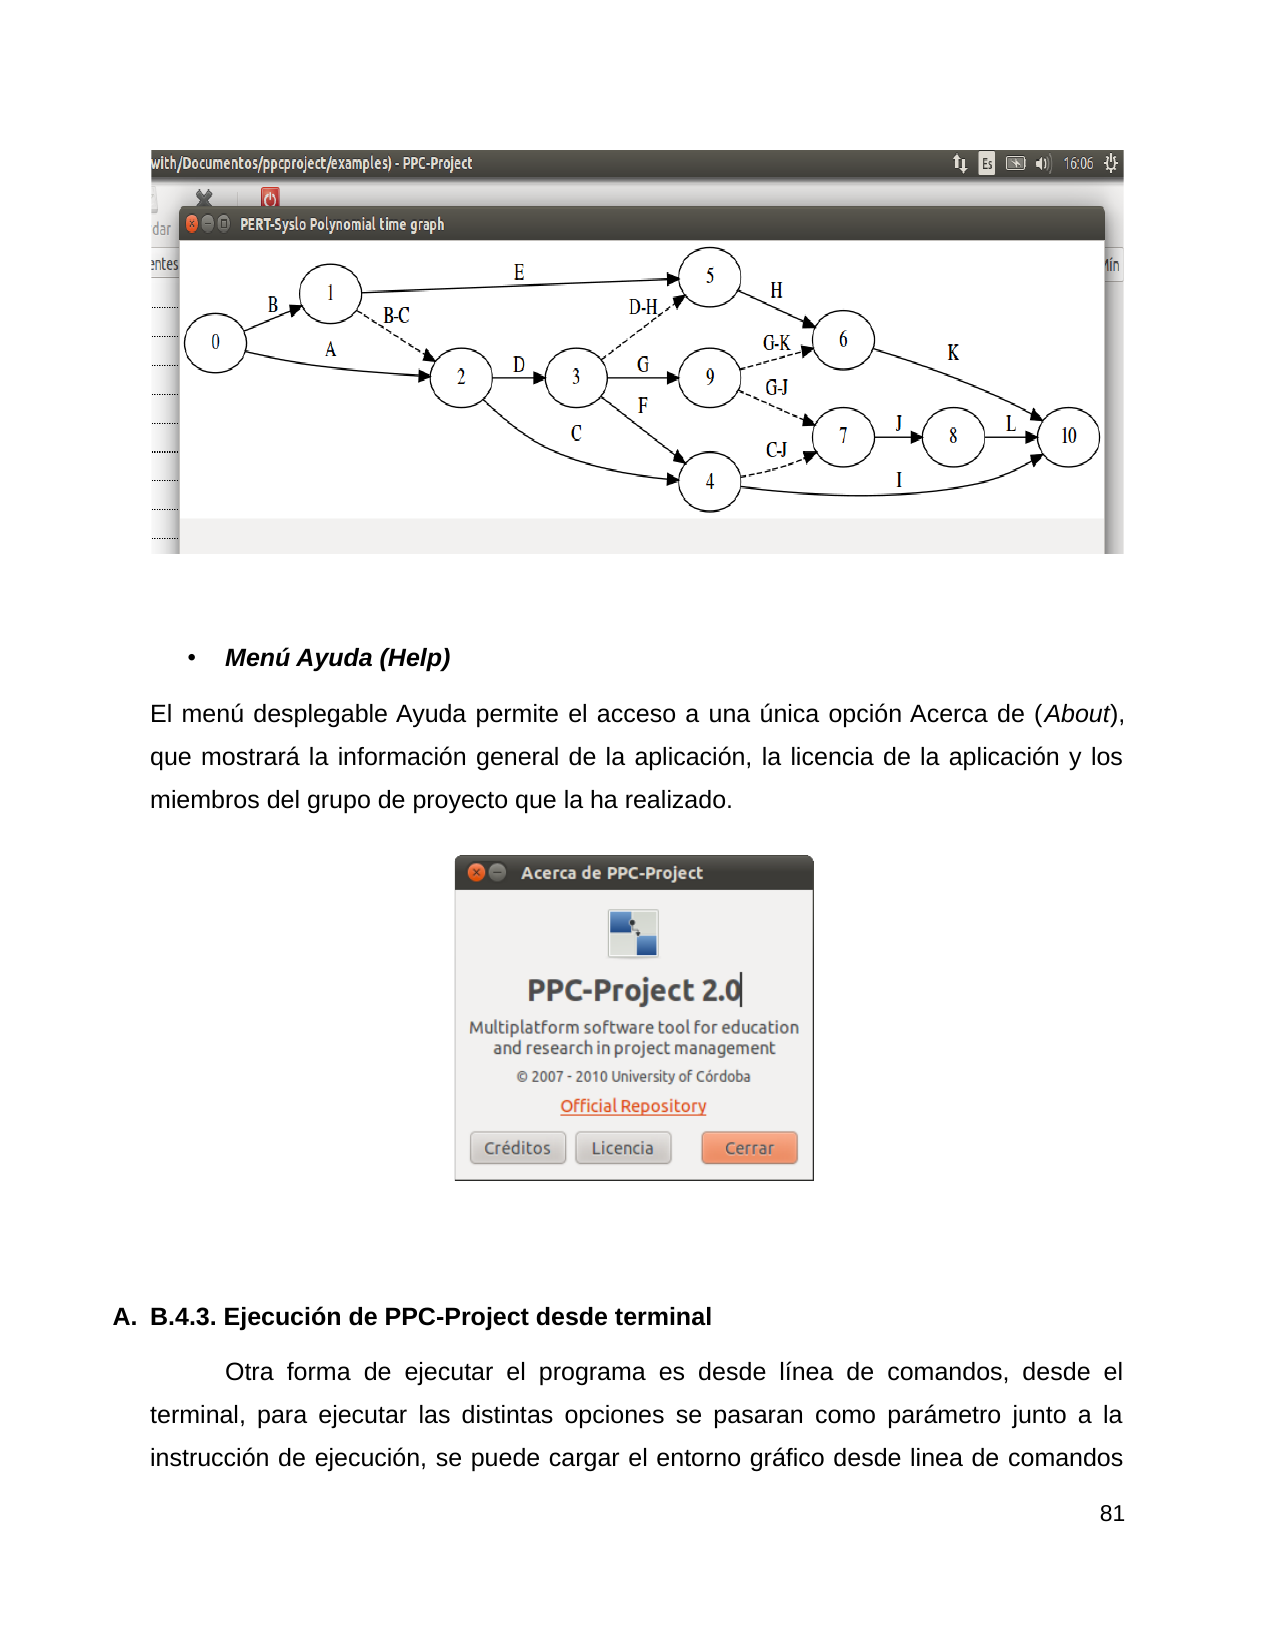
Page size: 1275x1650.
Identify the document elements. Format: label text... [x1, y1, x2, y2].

text Otra forma de ejecutar el programa es desde línea de comandos, desde el terminal, para ejecutar las distintas opciones se pasaran como parámetro junto a la instrucción de ejecución, se puede cargar el entorno gráfico desde linea de comandos [150, 1357, 1125, 1472]
subtitle B.4.3. Ejecución de PPC-Project desde terminal [112, 1302, 1125, 1330]
list Menú Ayuda (Help) [187, 643, 1125, 672]
text El menú desplegable Ayuda permite el acceso a una única opción Acerca de (About), que mostrará la información general de la aplicación, la licencia de la aplicación y los miembros del grupo de proyecto que la ha realizado. [150, 699, 1125, 814]
